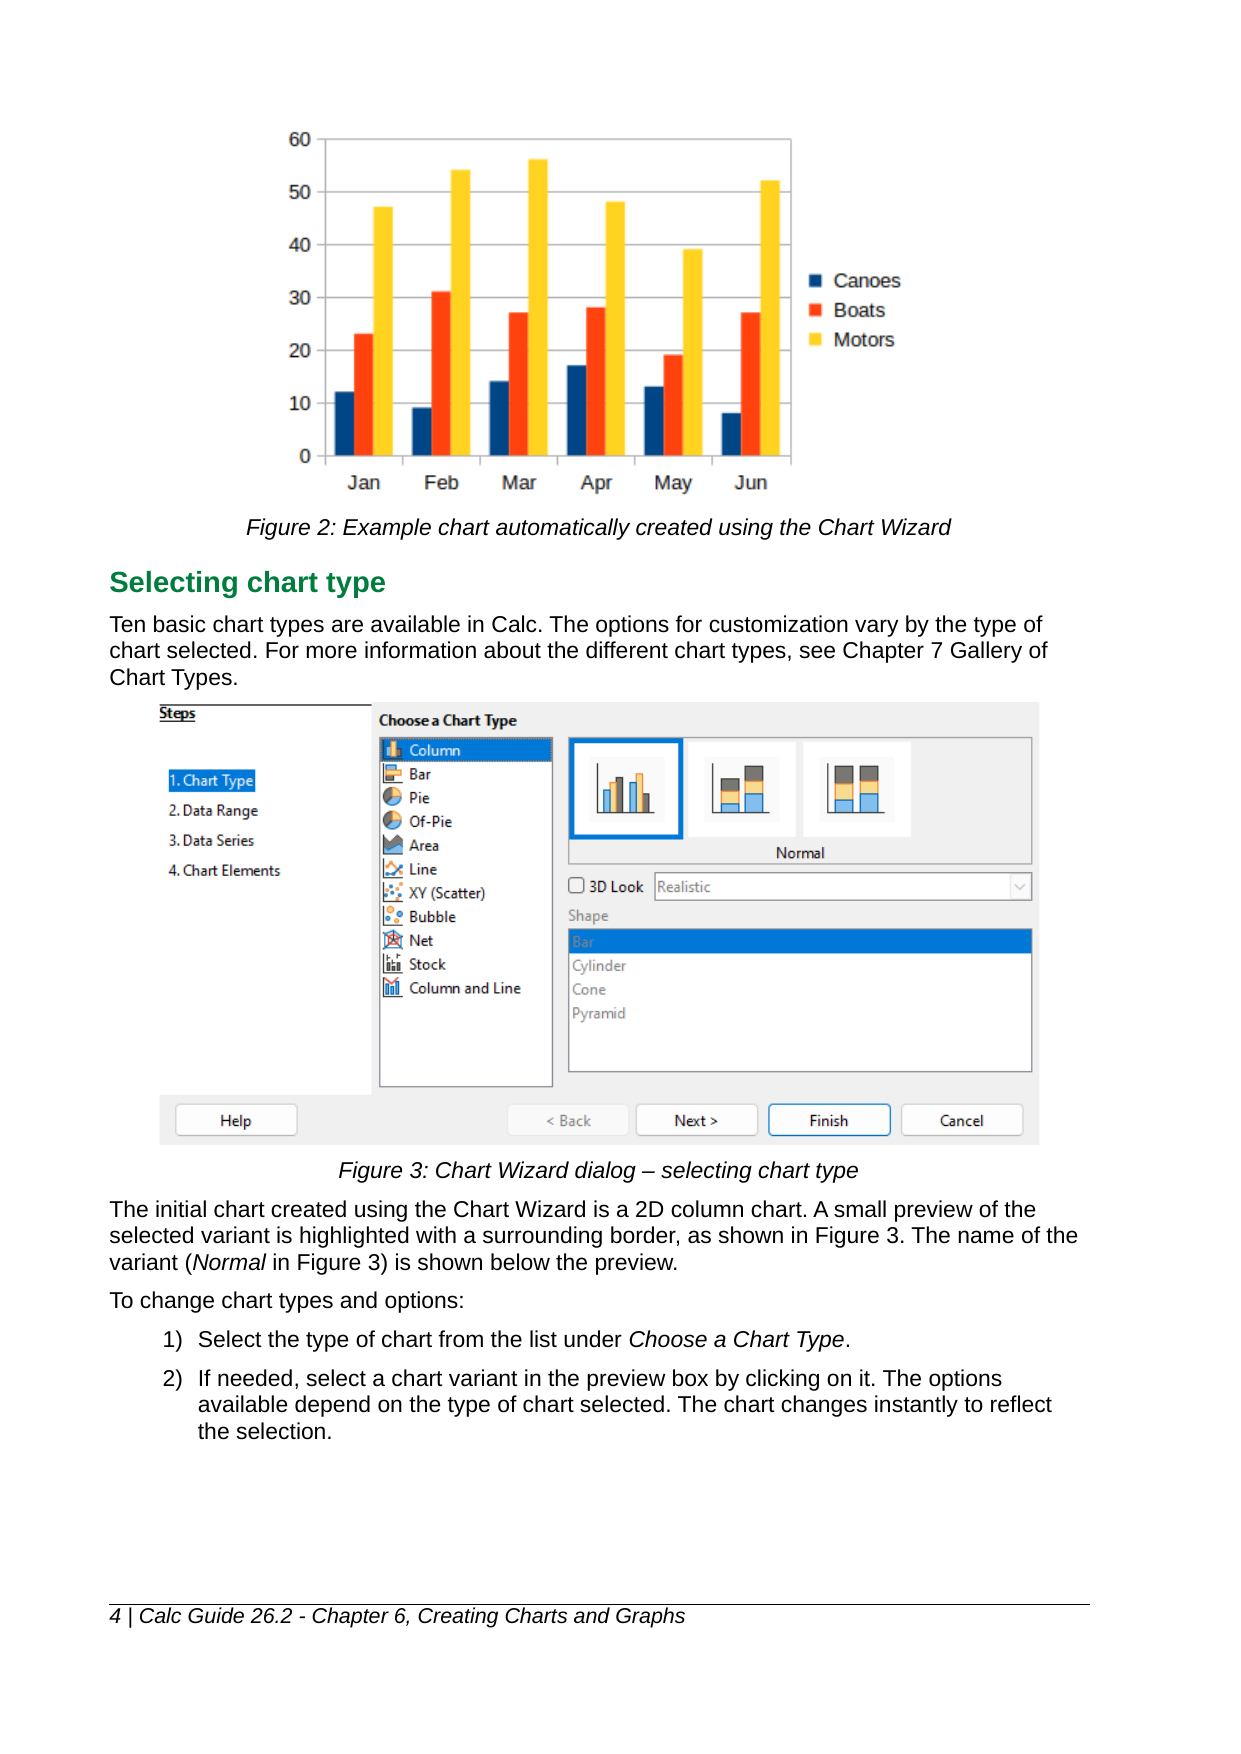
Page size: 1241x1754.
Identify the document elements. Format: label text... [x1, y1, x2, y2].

text The initial chart created using the Chart Wizard is a 2D column chart. A small preview of the selected variant is highlighted with a surrounding border, as shown in Figure 3. The name of the variant (Normal in Figure 3) is shown below the preview. [109, 1196, 1090, 1275]
text Figure 2: Example chart automatically created using the Chart Wizard [246, 514, 953, 540]
picture [159, 702, 1040, 1145]
list To change chart types and options: [109, 1287, 1090, 1314]
list If needed, select a chart variant in the preview box by clicking on it. The options available depend on the type of chart selected. The chart changes instantly to reflect the selection. [183, 1365, 1090, 1444]
subtitle Selecting chart type [109, 565, 1090, 598]
text Ten basic chart types are available in Calc. The options for customization vary by the type of chart selected. For more information about the different chart types, see Chapter 7 Gallery of Chart Types. [109, 611, 1090, 690]
list Select the type of chart from the list under Choose a Chart Type. [183, 1326, 1090, 1352]
picture [277, 121, 922, 502]
text Figure 3: Chart Wizard dialog – selecting chart type [159, 1157, 1039, 1183]
